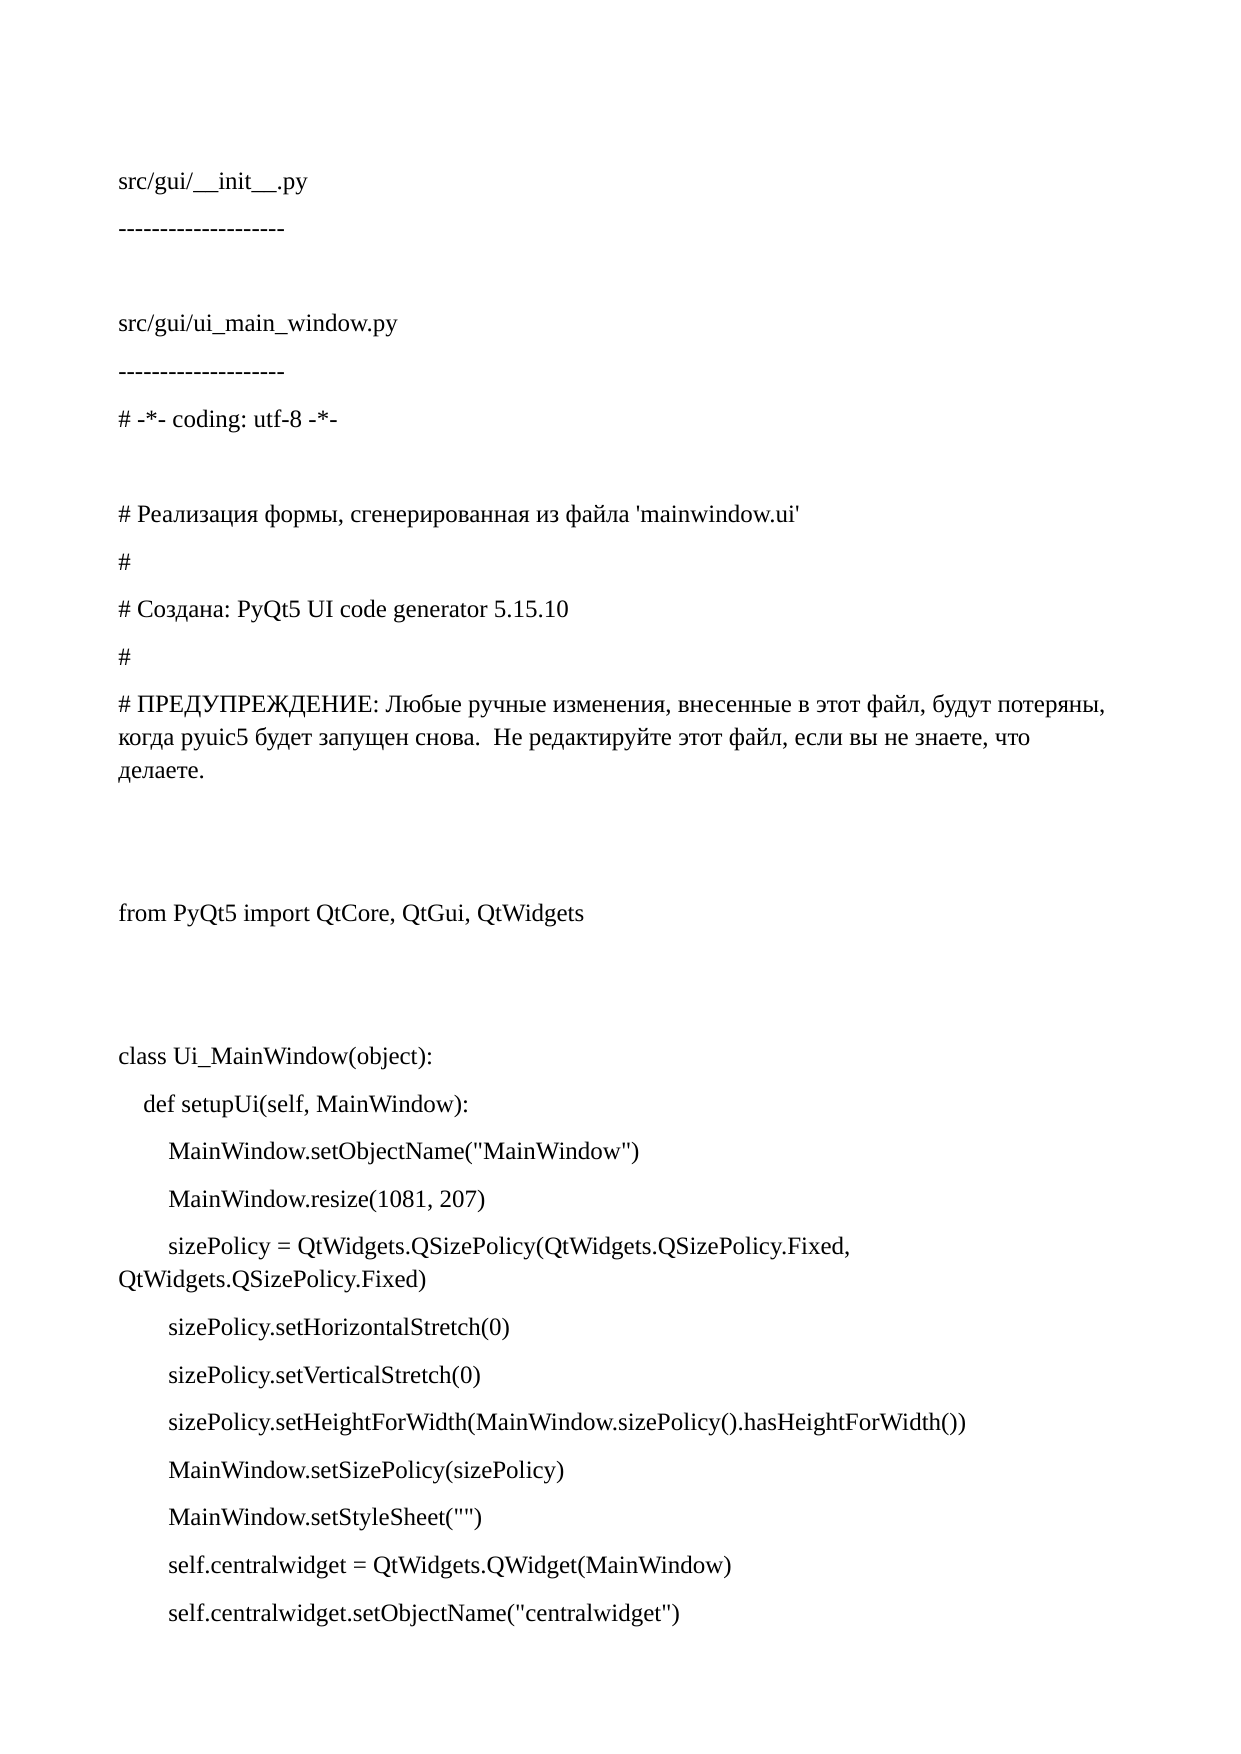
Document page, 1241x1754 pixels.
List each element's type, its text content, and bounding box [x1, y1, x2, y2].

text class Ui_MainWindow(object): [118, 1041, 1122, 1070]
text src/gui/ui_main_window.py [118, 308, 1122, 337]
text # -*- coding: utf-8 -*- [118, 404, 1122, 432]
text -------------------- [118, 213, 1122, 242]
text sizePolicy = QtWidgets.QSizePolicy(QtWidgets.QSizePolicy.Fixed, QtWidgets.QSizePolicy.Fixed) [118, 1231, 1122, 1293]
text src/gui/__init__.py [118, 166, 1122, 194]
text sizePolicy.setVerticalStretch(0) [118, 1360, 1122, 1388]
text from PyQt5 import QtCore, QtGui, QtWidgets [118, 898, 1122, 927]
text -------------------- [118, 356, 1122, 385]
text sizePolicy.setHorizontalStretch(0) [118, 1312, 1122, 1341]
text # ПРЕДУПРЕЖДЕНИЕ: Любые ручные изменения, внесенные в этот файл, будут потеряны, когда pyuic5 будет запущен снова. Не редактируйте этот файл, если вы не знаете, что делаете. [118, 689, 1122, 784]
text # Реализация формы, сгенерированная из файла 'mainwindow.ui' [118, 499, 1122, 528]
text # Создана: PyQt5 UI code generator 5.15.10 [118, 594, 1122, 623]
text self.centralwidget.setObjectName("centralwidget") [118, 1598, 1122, 1626]
text MainWindow.setObjectName("MainWindow") [118, 1136, 1122, 1165]
text MainWindow.setSizePolicy(sizePolicy) [118, 1455, 1122, 1484]
text sizePolicy.setHeightForWidth(MainWindow.sizePolicy().hasHeightForWidth()) [118, 1407, 1122, 1436]
text # [118, 547, 1122, 575]
text # [118, 642, 1122, 671]
text def setupUi(self, MainWindow): [118, 1089, 1122, 1117]
text self.centralwidget = QtWidgets.QWidget(MainWindow) [118, 1550, 1122, 1579]
text MainWindow.resize(1081, 207) [118, 1184, 1122, 1213]
text MainWindow.setStyleSheet("") [118, 1502, 1122, 1531]
